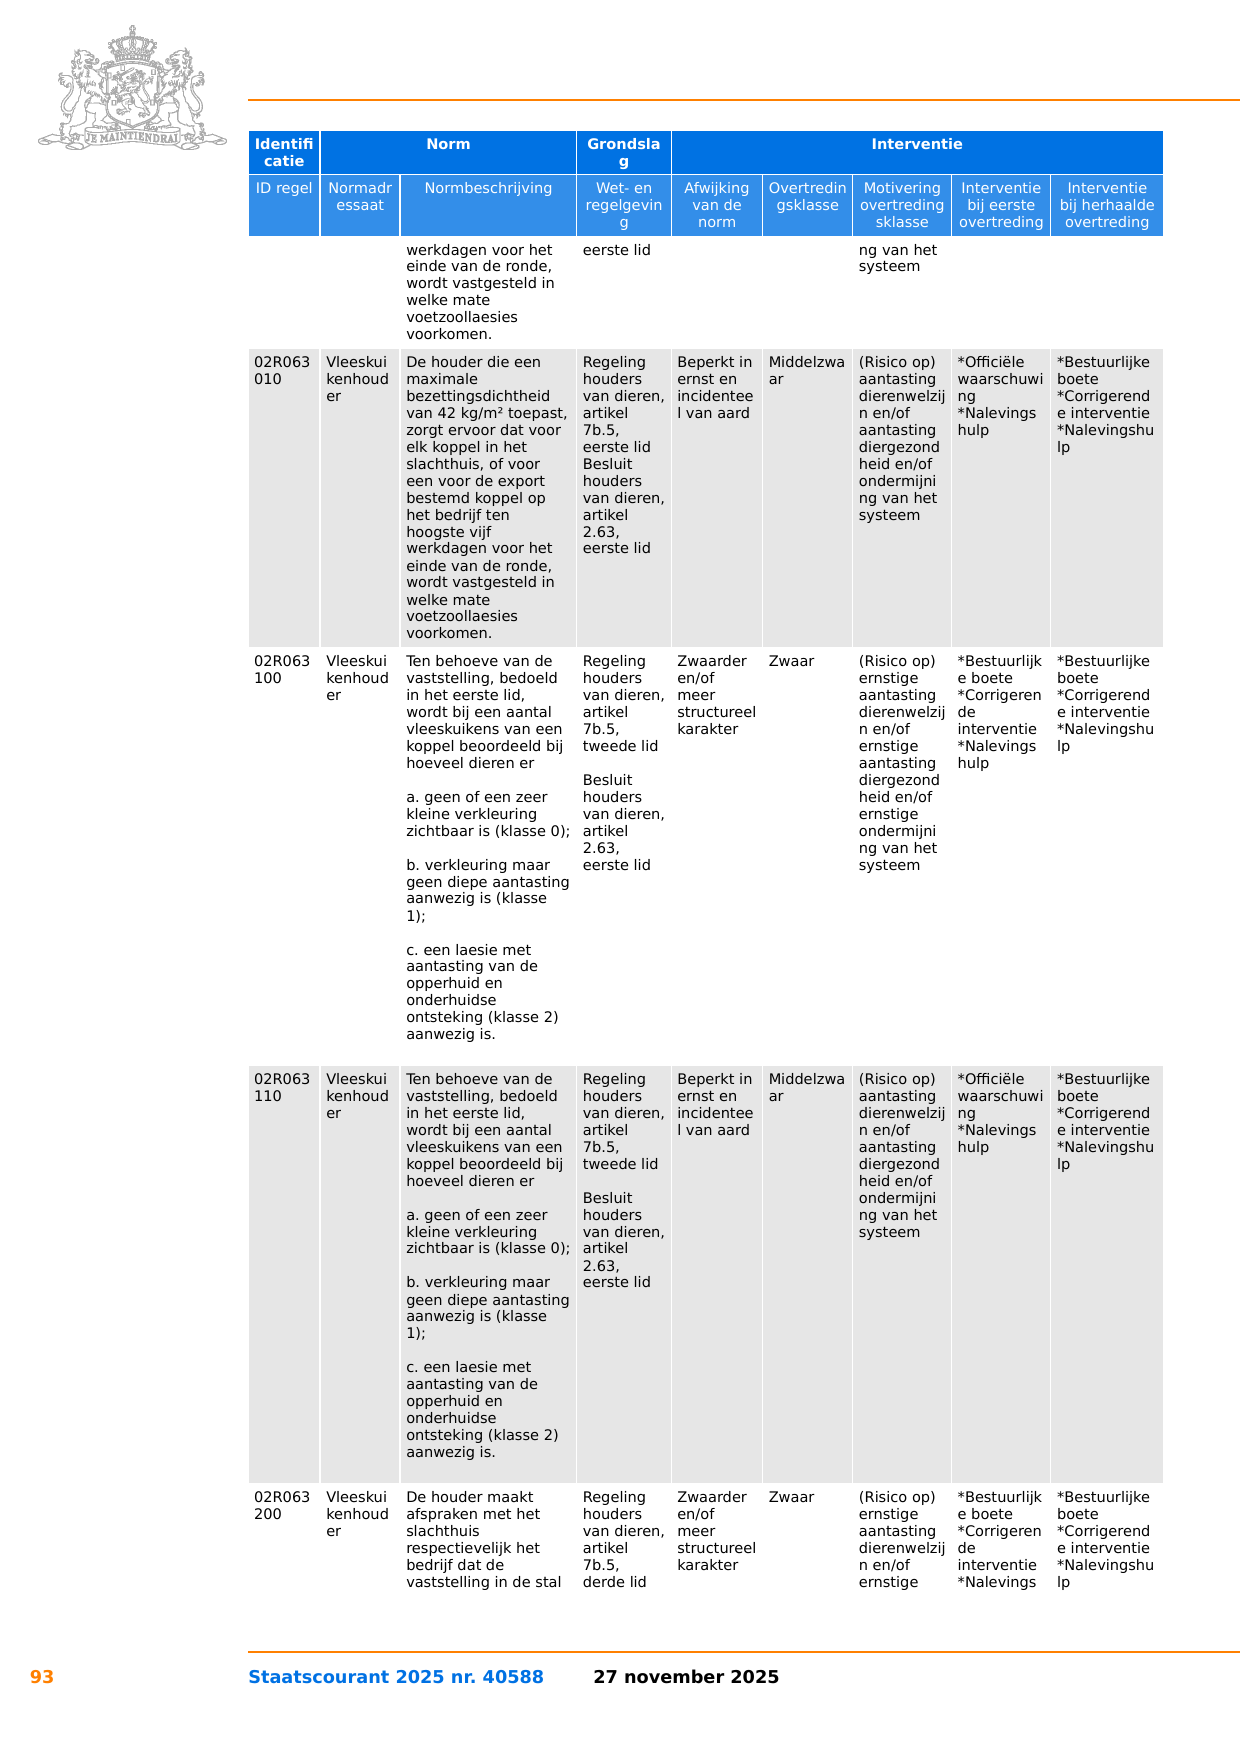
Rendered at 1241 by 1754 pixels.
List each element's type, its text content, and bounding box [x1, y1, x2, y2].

table_cell Normbeschrijving [401, 175, 576, 236]
table_cell *Bestuurlijke boete *Corrigerende interventie *Nalevingshulp [952, 648, 1050, 1065]
table_cell [1051, 237, 1163, 348]
table_cell (Risico op) aantasting dierenwelzijn en/of aantasting diergezondheid en/of ondermijning van het systeem [853, 1066, 951, 1483]
table_cell *Officiële waarschuwing *Nalevingshulp [952, 349, 1050, 647]
table_cell *Bestuurlijke boete *Corrigerende interventie *Nalevingshulp [1051, 349, 1163, 647]
table_cell *Officiële waarschuwing *Nalevingshulp [952, 1066, 1050, 1483]
table_cell Wet- en regelgeving [577, 175, 671, 236]
table_cell *Bestuurlijke boete *Corrigerende interventie *Nalevings [952, 1484, 1050, 1595]
table_cell ng van het systeem [853, 237, 951, 348]
table_cell Zwaarder en/of meer structureel karakter [672, 1484, 762, 1595]
table_cell Ten behoeve van de vaststelling, bedoeld in het eerste lid, wordt bij een aantal vleeskuikens van een koppel beoordeeld bij hoeveel dieren er a. geen of een zeer kleine verkleuring zichtbaar is (klasse 0); b. verkleuring maar geen diepe aantasting aanwezig is (klasse 1); c. een laesie met aantasting van de opperhuid en onderhuidse ontsteking (klasse 2) aanwezig is. [401, 648, 576, 1065]
table_cell *Bestuurlijke boete *Corrigerende interventie *Nalevingshulp [1051, 648, 1163, 1065]
table_header Norm [321, 131, 576, 174]
table_cell Afwijking van de norm [672, 175, 762, 236]
table_cell Motivering overtredingsklasse [853, 175, 951, 236]
table_cell Vleeskuikenhouder [321, 1066, 399, 1483]
table_cell De houder die een maximale bezettingsdichtheid van 42 kg/m² toepast, zorgt ervoor dat voor elk koppel in het slachthuis, of voor een voor de export bestemd koppel op het bedrijf ten hoogste vijf werkdagen voor het einde van de ronde, wordt vastgesteld in welke mate voetzoollaesies voorkomen. [401, 349, 576, 647]
table_cell ID regel [249, 175, 319, 236]
table_cell 02R063100 [249, 648, 319, 1065]
table_cell Middelzwaar [763, 1066, 852, 1483]
table_cell werkdagen voor het einde van de ronde, wordt vastgesteld in welke mate voetzoollaesies voorkomen. [401, 237, 576, 348]
table_cell Beperkt in ernst en incidenteel van aard [672, 1066, 762, 1483]
table_header Interventie [672, 131, 1163, 174]
table_cell Overtredingsklasse [763, 175, 852, 236]
table_cell Vleeskuikenhouder [321, 349, 399, 647]
table_cell 02R063010 [249, 349, 319, 647]
table_cell (Risico op) aantasting dierenwelzijn en/of aantasting diergezondheid en/of ondermijning van het systeem [853, 349, 951, 647]
table_cell Middelzwaar [763, 349, 852, 647]
table_cell Zwaar [763, 648, 852, 1065]
table_cell (Risico op) ernstige aantasting dierenwelzijn en/of ernstige [853, 1484, 951, 1595]
table_cell [763, 237, 852, 348]
table_cell Zwaarder en/of meer structureel karakter [672, 648, 762, 1065]
table_cell Vleeskuikenhouder [321, 1484, 399, 1595]
table_cell Regeling houders van dieren, artikel 7b.5, derde lid [577, 1484, 671, 1595]
table_cell Zwaar [763, 1484, 852, 1595]
table_cell De houder maakt afspraken met het slachthuis respectievelijk het bedrijf dat de vaststelling in de stal [401, 1484, 576, 1595]
picture [38, 25, 227, 150]
table_cell Normadressaat [321, 175, 399, 236]
table_cell Regeling houders van dieren, artikel 7b.5, tweede lid Besluit houders van dieren, artikel 2.63, eerste lid [577, 1066, 671, 1483]
table_cell 02R063110 [249, 1066, 319, 1483]
table_cell [321, 237, 399, 348]
table_cell [952, 237, 1050, 348]
table_cell Vleeskuikenhouder [321, 648, 399, 1065]
table_cell Regeling houders van dieren, artikel 7b.5, tweede lid Besluit houders van dieren, artikel 2.63, eerste lid [577, 648, 671, 1065]
table_cell Regeling houders van dieren, artikel 7b.5, eerste lid Besluit houders van dieren, artikel 2.63, eerste lid [577, 349, 671, 647]
table_header Grondslag [577, 131, 671, 174]
table_cell Interventie bij eerste overtreding [952, 175, 1050, 236]
table_cell *Bestuurlijke boete *Corrigerende interventie *Nalevingshulp [1051, 1484, 1163, 1595]
table_cell [672, 237, 762, 348]
table_cell [249, 237, 319, 348]
table_cell (Risico op) ernstige aantasting dierenwelzijn en/of ernstige aantasting diergezondheid en/of ernstige ondermijning van het systeem [853, 648, 951, 1065]
table_cell 02R063200 [249, 1484, 319, 1595]
table_cell Ten behoeve van de vaststelling, bedoeld in het eerste lid, wordt bij een aantal vleeskuikens van een koppel beoordeeld bij hoeveel dieren er a. geen of een zeer kleine verkleuring zichtbaar is (klasse 0); b. verkleuring maar geen diepe aantasting aanwezig is (klasse 1); c. een laesie met aantasting van de opperhuid en onderhuidse ontsteking (klasse 2) aanwezig is. [401, 1066, 576, 1483]
table_header Identificatie [249, 131, 319, 174]
table_cell *Bestuurlijke boete *Corrigerende interventie *Nalevingshulp [1051, 1066, 1163, 1483]
table_cell Beperkt in ernst en incidenteel van aard [672, 349, 762, 647]
table_cell Interventie bij herhaalde overtreding [1051, 175, 1163, 236]
table_cell eerste lid [577, 237, 671, 348]
